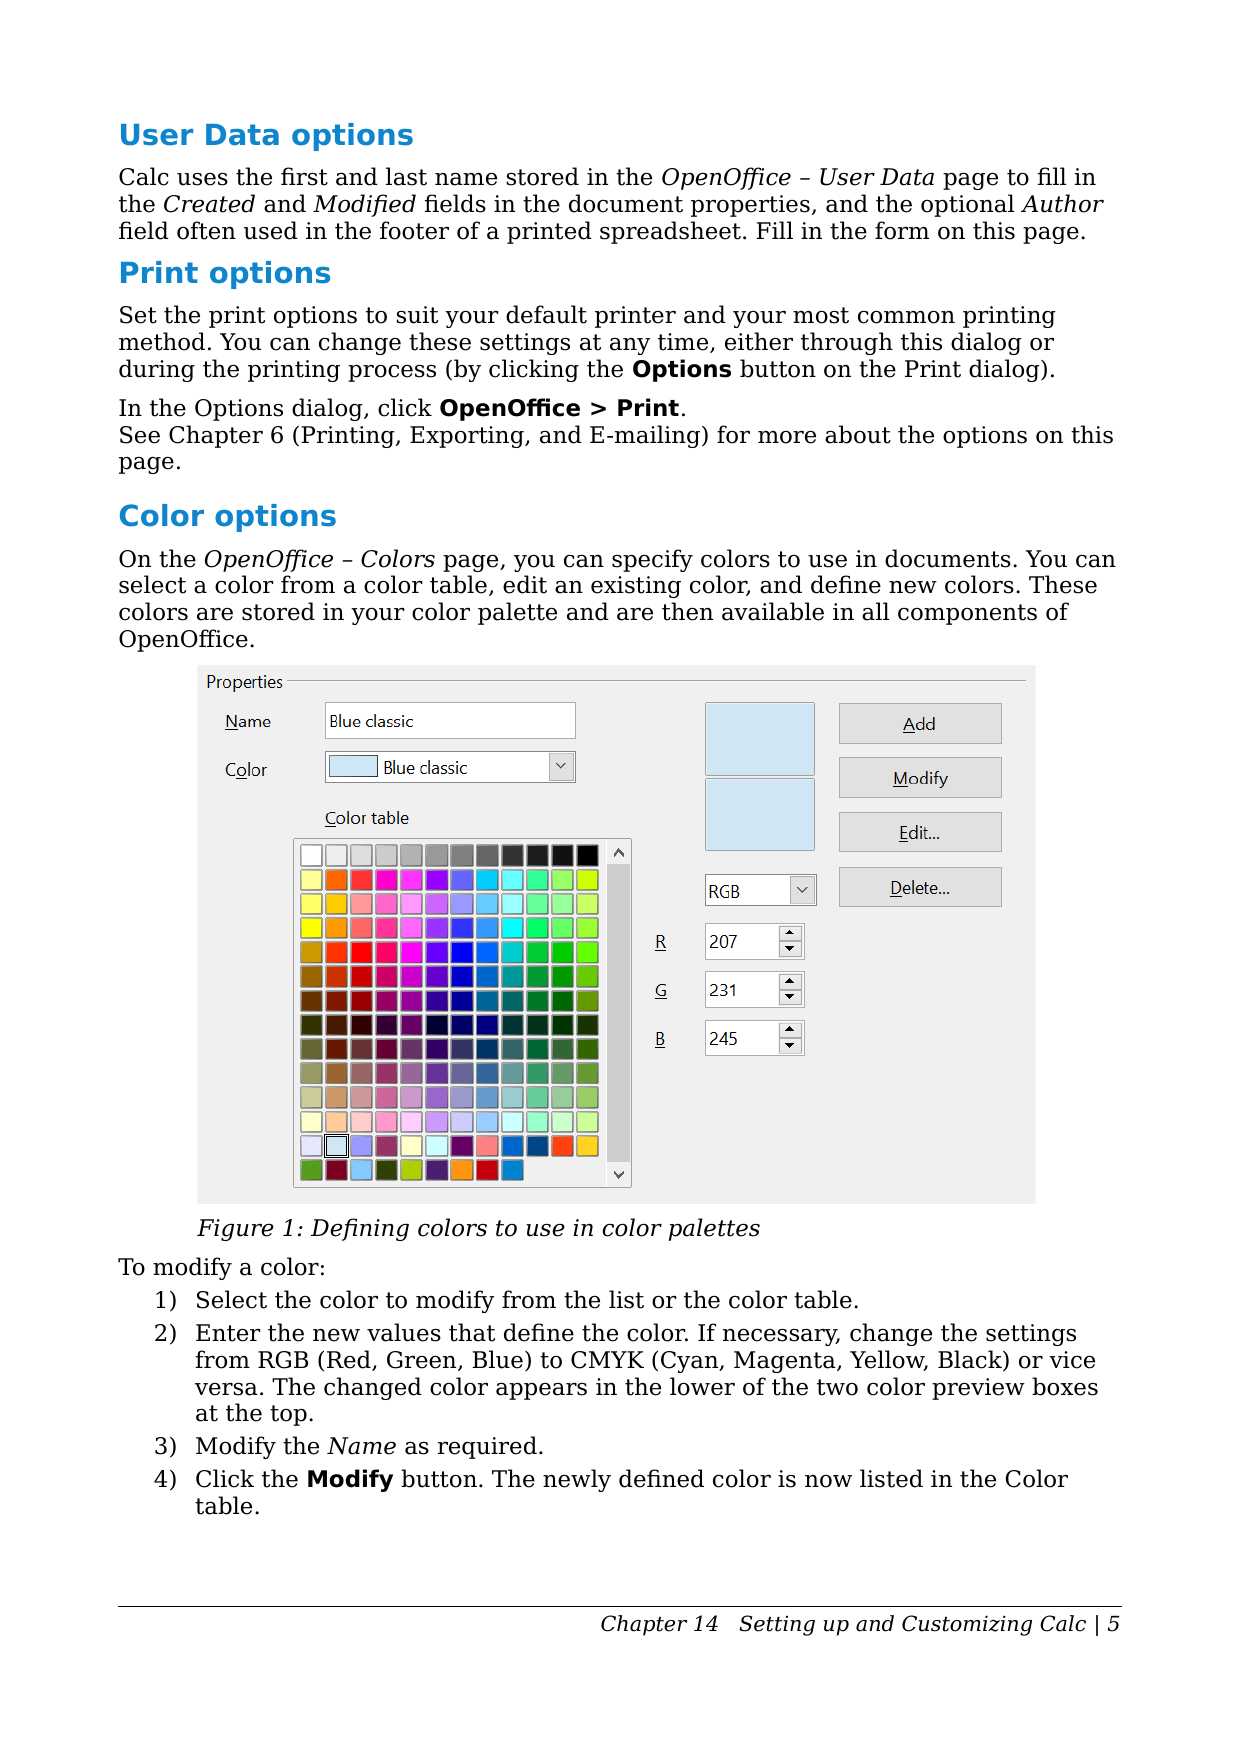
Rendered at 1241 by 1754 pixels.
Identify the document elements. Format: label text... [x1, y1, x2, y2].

text In the Options dialog, click OpenOffice > Print. [118, 395, 1122, 422]
subtitle Color options [118, 499, 1122, 533]
text See Chapter 6 (Printing, Exporting, and E-mailing) for more about the options on this page. [118, 422, 1122, 475]
text Set the print options to suit your default printer and your most common printing method. You can change these settings at any time, either through this dialog or during the printing process (by clicking the Options button on the Print dialog). [118, 303, 1122, 383]
list Click the Modify button. The newly defined color is now listed in the Color table. [177, 1466, 1122, 1519]
text Figure 1: Defining colors to use in color palettes [197, 1215, 1043, 1242]
subtitle Print options [118, 256, 1122, 290]
text On the OpenOffice – Colors page, you can specify colors to use in documents. You can select a color from a color table, edit an existing color, and define new colors. These colors are stored in your color palette and are then available in all components of OpenOffice. [118, 546, 1122, 652]
list Modify the Name as required. [177, 1433, 1122, 1460]
list To modify a color: [118, 1254, 1122, 1281]
list Enter the new values that define the color. If necessary, change the settings from RGB (Red, Green, Blue) to CMYK (Cyan, Magenta, Yellow, Black) or vice versa. The changed color appears in the lower of the two color preview boxes at the top. [177, 1320, 1122, 1427]
subtitle User Data options [118, 118, 1122, 152]
list Select the color to modify from the list or the color table. [177, 1287, 1122, 1314]
list Calc uses the first and last name stored in the OpenOffice – User Data page to fill in the Created and Modified fields in the document properties, and the optional Author field often used in the footer of a printed spreadsheet. Fill in the form on this page. [118, 164, 1122, 244]
picture [197, 665, 1036, 1204]
